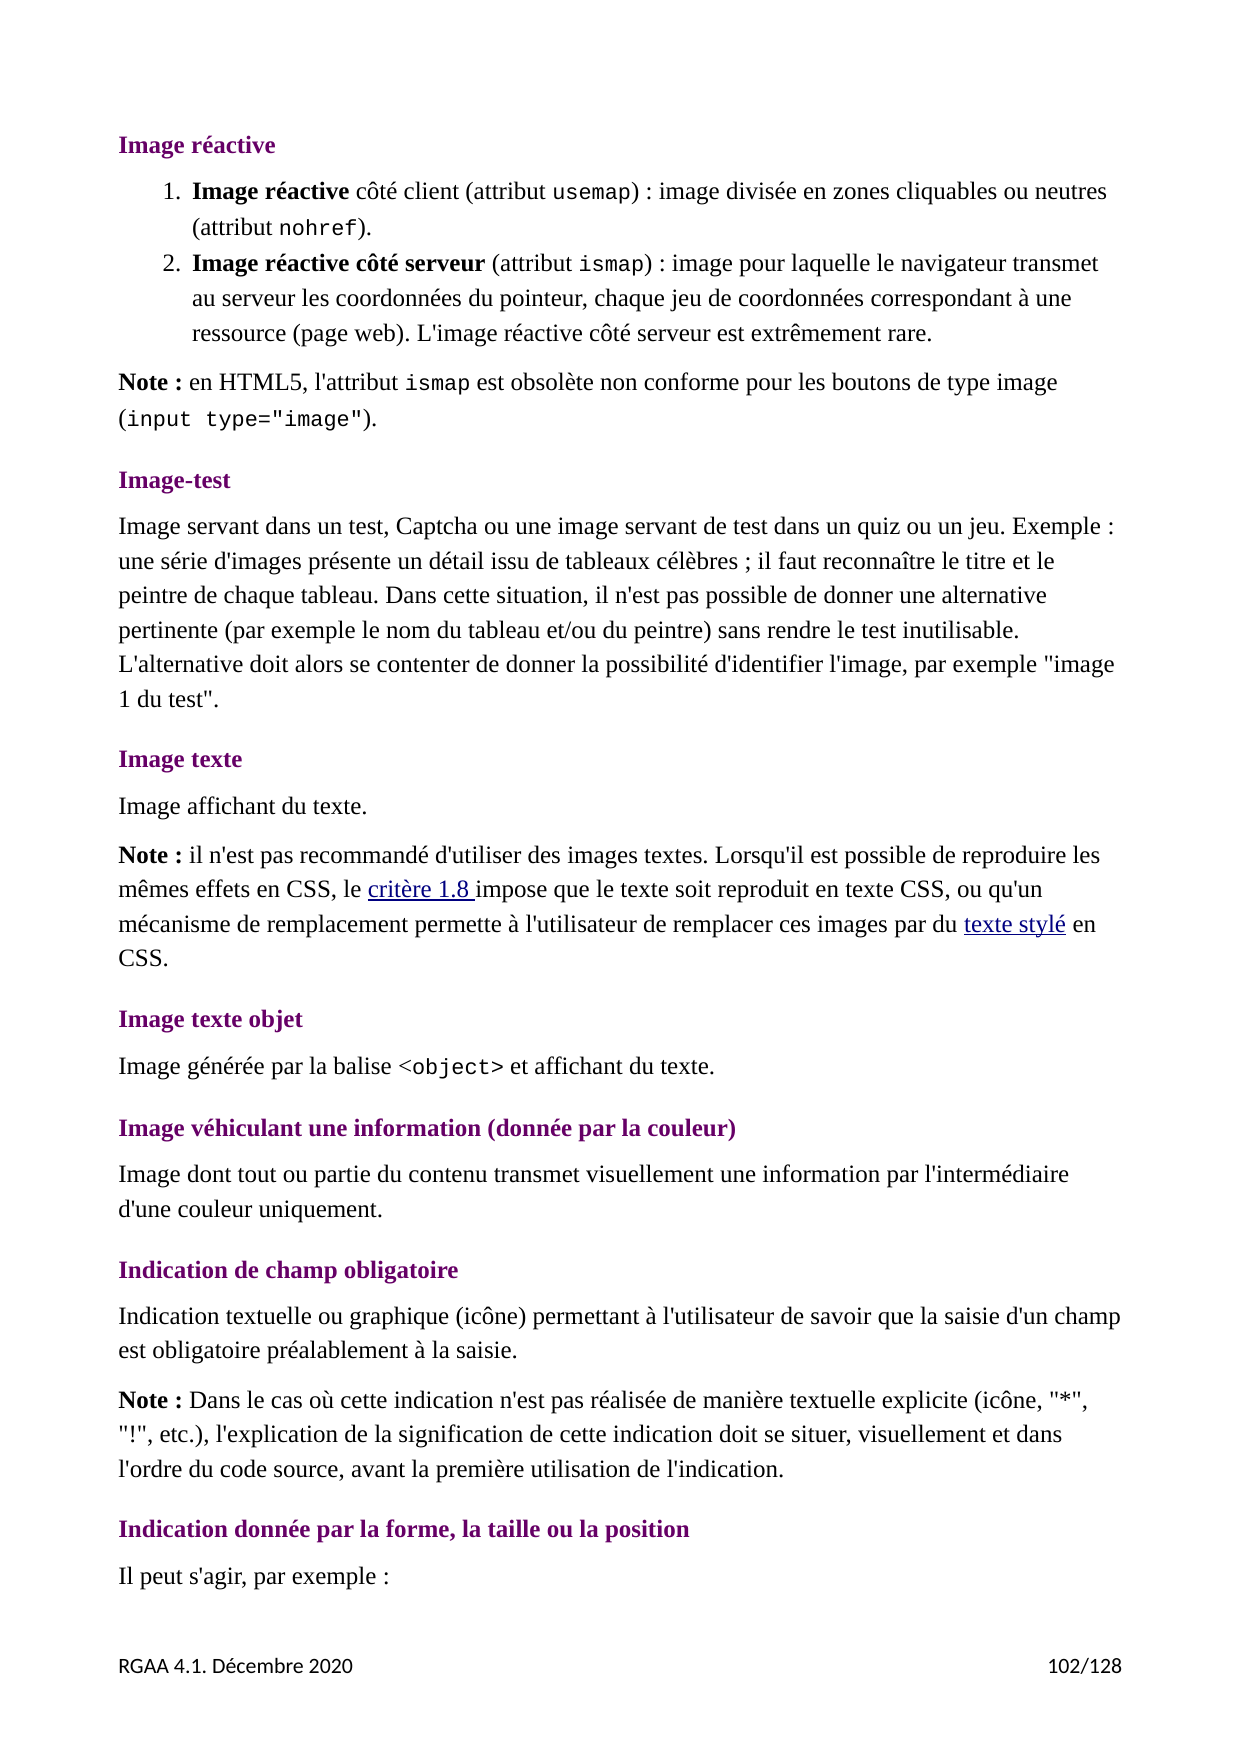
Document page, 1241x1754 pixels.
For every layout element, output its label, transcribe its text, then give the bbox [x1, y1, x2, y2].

text Indication textuelle ou graphique (icône) permettant à l'utilisateur de savoir que la saisie d'un champ est obligatoire préalablement à la saisie. [118, 1301, 1122, 1364]
text Image générée par la balise <object> et affichant du texte. [118, 1051, 1122, 1081]
text Note : il n'est pas recommandé d'utiliser des images textes. Lorsqu'il est possible de reproduire les mêmes effets en CSS, le critère 1.8 impose que le texte soit reproduit en texte CSS, ou qu'un mécanisme de remplacement permette à l'utilisateur de remplacer ces images par du texte stylé en CSS. [118, 840, 1122, 972]
text Note : Dans le cas où cette indication n'est pas réalisée de manière textuelle explicite (icône, "*", "!", etc.), l'explication de la signification de cette indication doit se situer, visuellement et dans l'ordre du code source, avant la première utilisation de l'indication. [118, 1385, 1122, 1482]
text Image servant dans un test, Captcha ou une image servant de test dans un quiz ou un jeu. Exemple : une série d'images présente un détail issu de tableaux célèbres ; il faut reconnaître le titre et le peintre de chaque tableau. Dans cette situation, il n'est pas possible de donner une alternative pertinente (par exemple le nom du tableau et/ou du peintre) sans rendre le test inutilisable. L'alternative doit alors se contenter de donner la possibilité d'identifier l'image, par exemple "image 1 du test". [118, 511, 1122, 712]
subtitle Image texte objet [118, 1004, 1122, 1033]
text Image affichant du texte. [118, 791, 1122, 820]
subtitle Indication de champ obligatoire [118, 1255, 1122, 1283]
text Note : en HTML5, l'attribut ismap est obsolète non conforme pour les boutons de type image (input type="image"). [118, 367, 1122, 432]
text Il peut s'agir, par exemple : [118, 1561, 1122, 1590]
list Image réactive côté client (attribut usemap) : image divisée en zones cliquables ou neutres (attribut nohref). [162, 176, 1122, 242]
text Image dont tout ou partie du contenu transmet visuellement une information par l'intermédiaire d'une couleur uniquement. [118, 1159, 1122, 1223]
subtitle Image texte [118, 744, 1122, 773]
list Image réactive côté serveur (attribut ismap) : image pour laquelle le navigateur transmet au serveur les coordonnées du pointeur, chaque jeu de coordonnées correspondant à une ressource (page web). L'image réactive côté serveur est extrêmement rare. [162, 248, 1122, 347]
subtitle Image-test [118, 465, 1122, 493]
subtitle Image véhiculant une information (donnée par la couleur) [118, 1113, 1122, 1142]
subtitle Indication donnée par la forme, la taille ou la position [118, 1514, 1122, 1543]
subtitle Image réactive [118, 130, 1122, 159]
